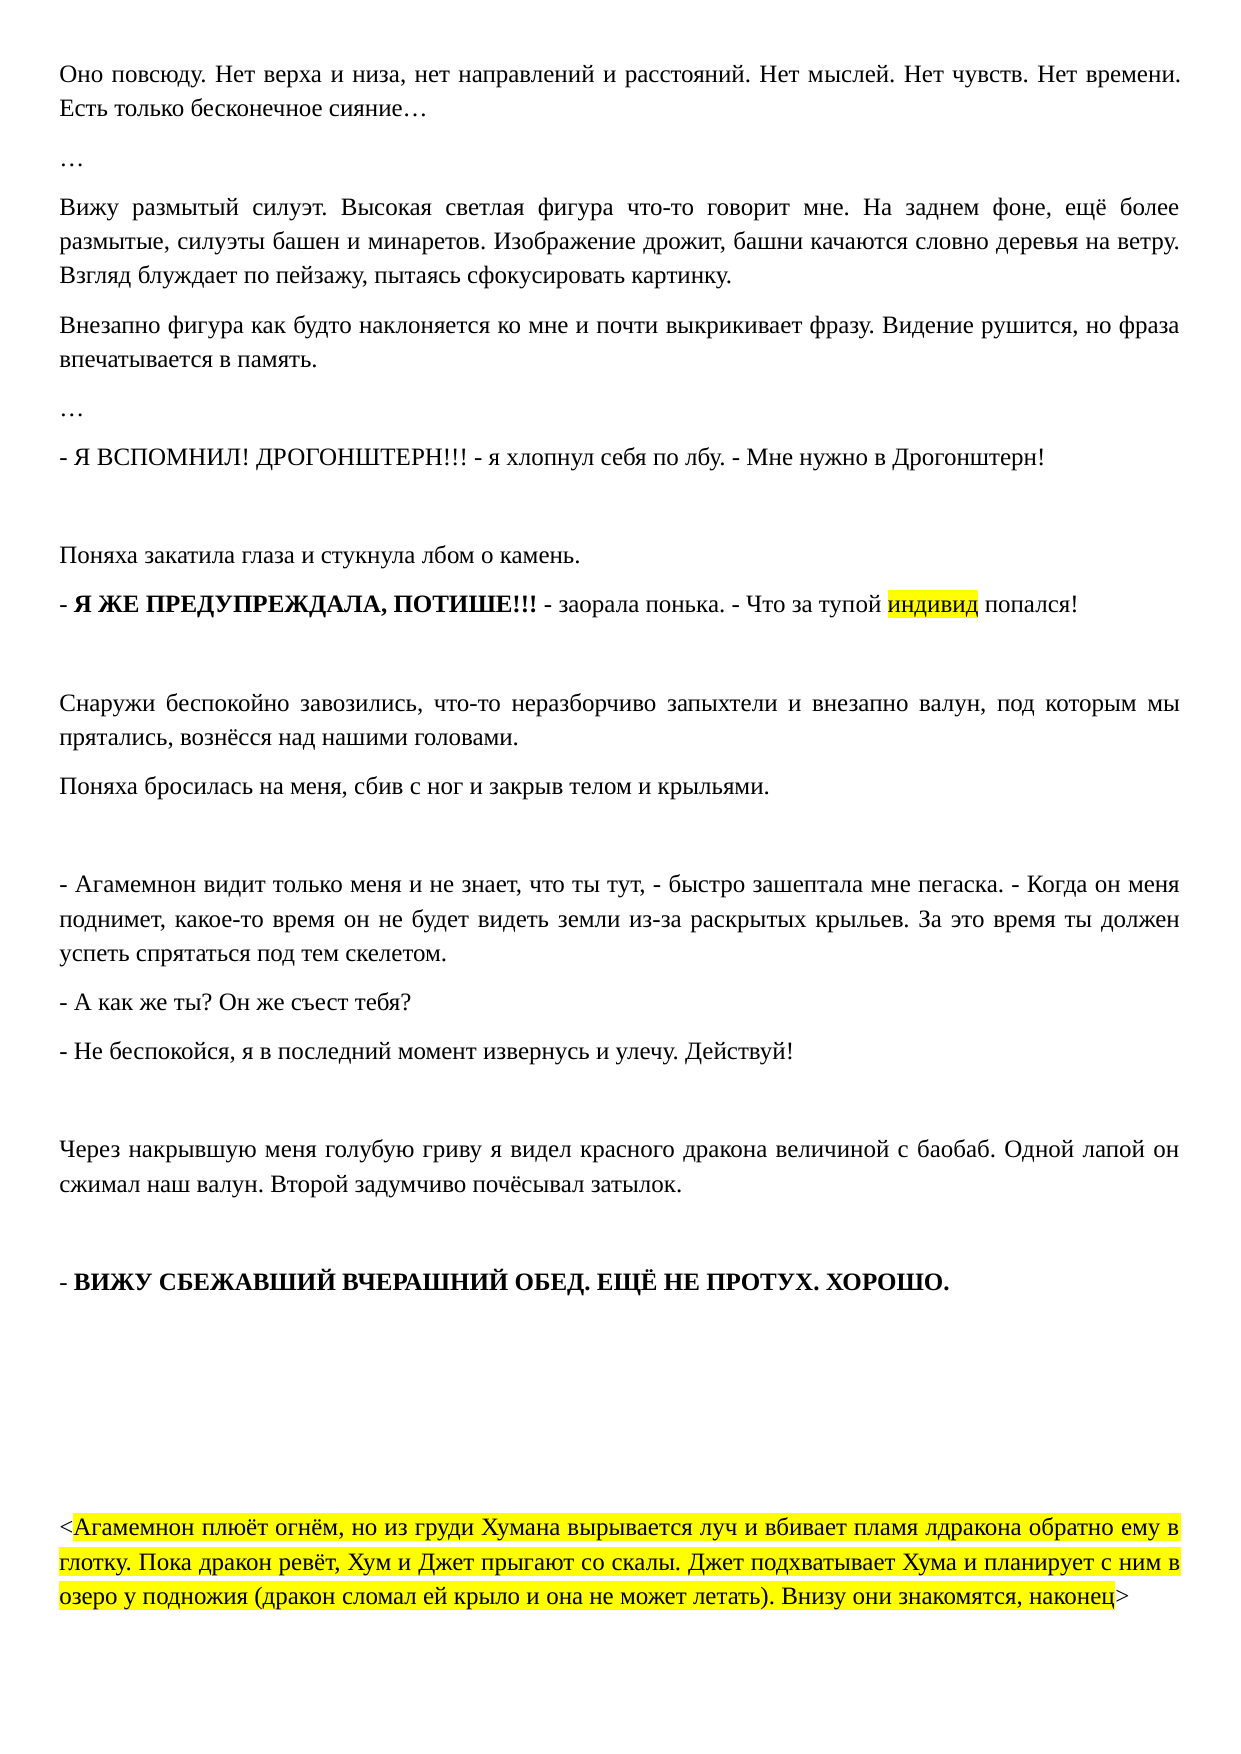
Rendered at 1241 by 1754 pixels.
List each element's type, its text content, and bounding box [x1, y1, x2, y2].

text <Агамемнон плюёт огнём, но из груди Хумана вырывается луч и вбивает пламя лдракона обратно ему в глотку. Пока дракон ревёт, Хум и Джет прыгают со скалы. Джет подхватывает Хума и планирует с ним в озеро у подножия (дракон сломал ей крыло и она не может летать). Внизу они знакомятся, наконец> [59, 1512, 1181, 1610]
text Через накрывшую меня голубую гриву я видел красного дракона величиной с баобаб. Одной лапой он сжимал наш валун. Второй задумчиво почёсывал затылок. [59, 1134, 1181, 1198]
text Поняха бросилась на меня, сбив с ног и закрыв телом и крыльями. [59, 771, 1181, 800]
text Поняха закатила глаза и стукнула лбом о камень. [59, 540, 1181, 569]
text Снаружи беспокойно завозились, что-то неразборчиво запыхтели и внезапно валун, под которым мы прятались, вознёсся над нашими головами. [59, 688, 1181, 751]
text - ВИЖУ СБЕЖАВШИЙ ВЧЕРАШНИЙ ОБЕД. ЕЩЁ НЕ ПРОТУХ. ХОРОШО. [59, 1267, 1181, 1296]
text - Агамемнон видит только меня и не знает, что ты тут, - быстро зашептала мне пегаска. - Когда он меня поднимет, какое-то время он не будет видеть земли из-за раскрытых крыльев. За это время ты должен успеть спрятаться под тем скелетом. [59, 869, 1181, 967]
text - А как же ты? Он же съест тебя? [59, 987, 1181, 1016]
text - Не беспокойся, я в последний момент извернусь и улечу. Действуй! [59, 1036, 1181, 1065]
text - Я ВСПОМНИЛ! ДРОГОНШТЕРН!!! - я хлопнул себя по лбу. - Мне нужно в Дрогонштерн! [59, 442, 1181, 471]
text Внезапно фигура как будто наклоняется ко мне и почти выкрикивает фразу. Видение рушится, но фраза впечатывается в память. [59, 310, 1181, 373]
text … [59, 143, 1181, 171]
text … [59, 393, 1181, 422]
text Оно повсюду. Нет верха и низа, нет направлений и расстояний. Нет мыслей. Нет чувств. Нет времени. Есть только бесконечное сияние… [59, 59, 1181, 122]
text Вижу размытый силуэт. Высокая светлая фигура что-то говорит мне. На заднем фоне, ещё более размытые, силуэты башен и минаретов. Изображение дрожит, башни качаются словно деревья на ветру. Взгляд блуждает по пейзажу, пытаясь сфокусировать картинку. [59, 192, 1181, 289]
text - Я ЖЕ ПРЕДУПРЕЖДАЛА, ПОТИШЕ!!! - заорала понька. - Что за тупой индивид попался! [59, 589, 1181, 618]
